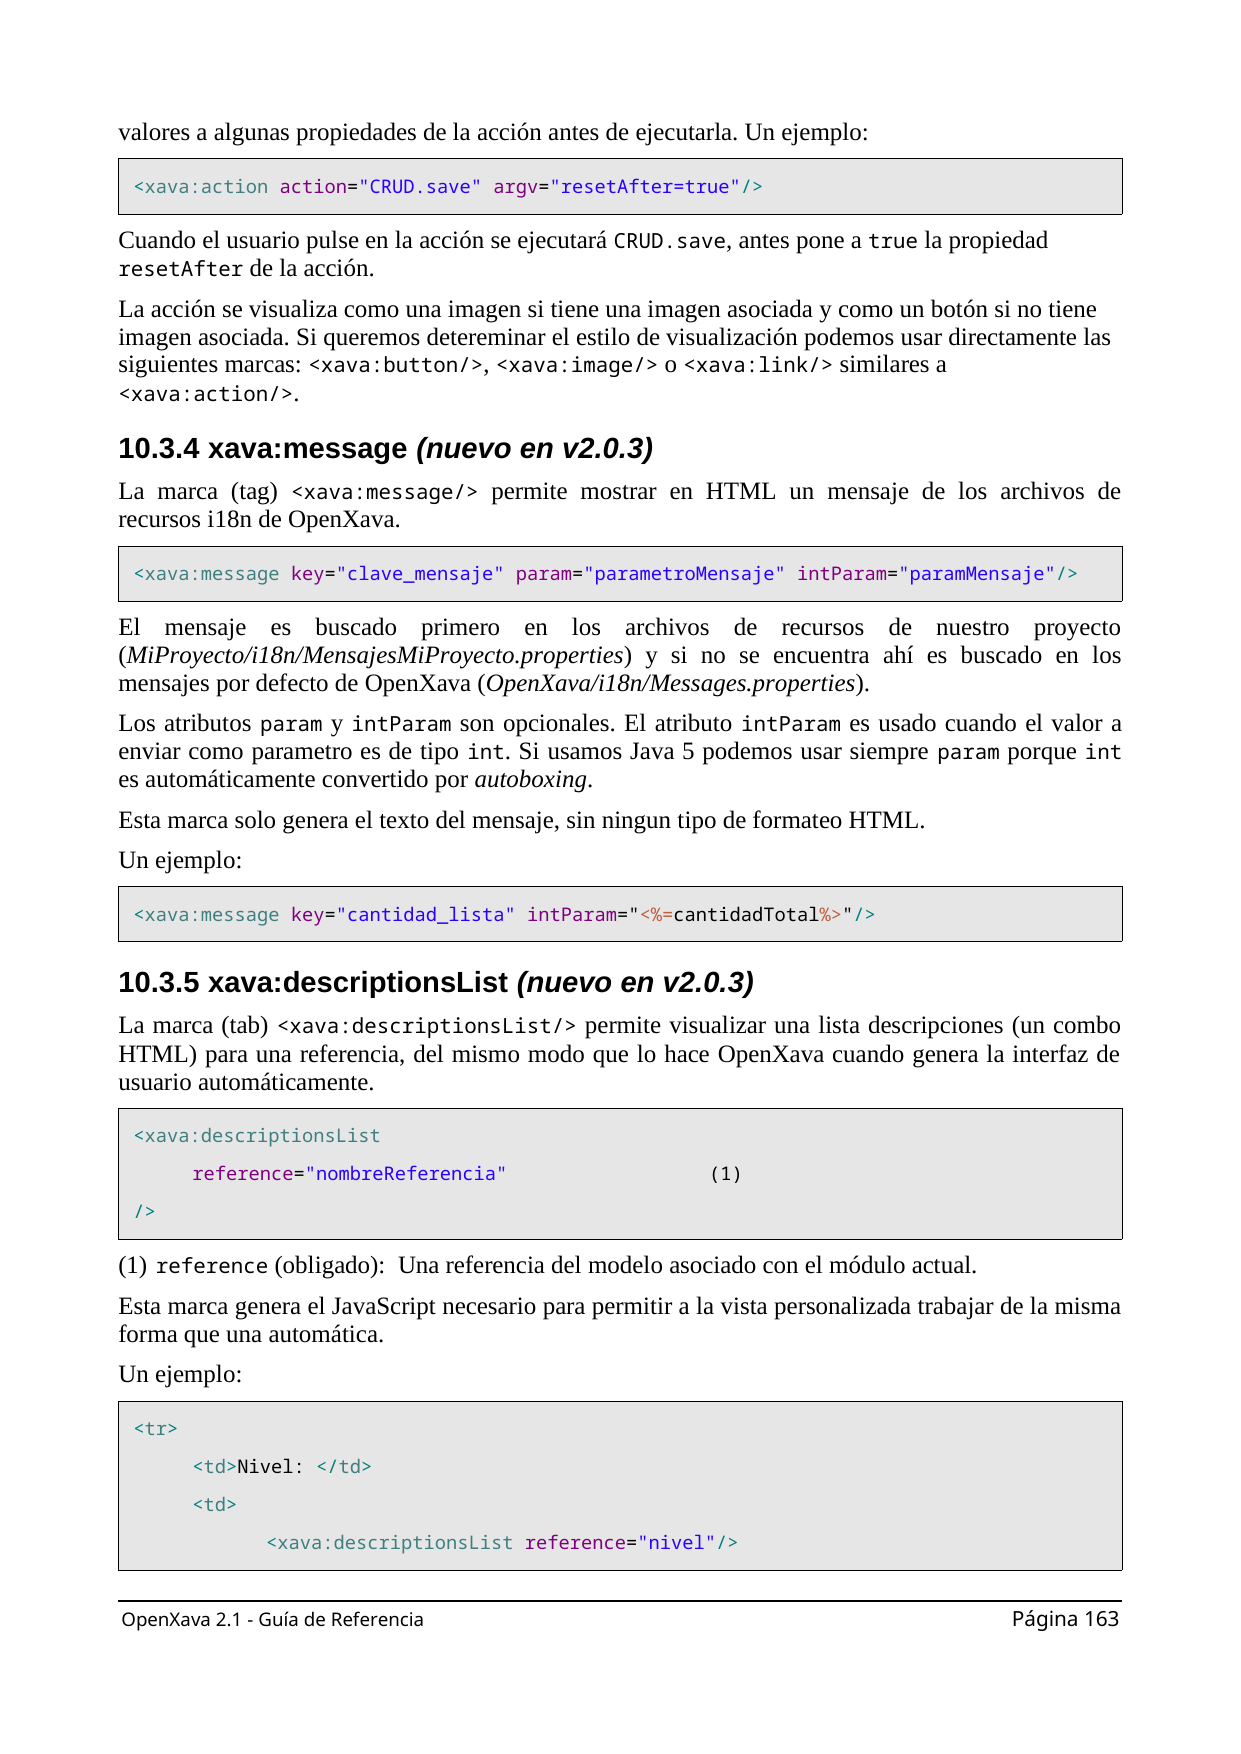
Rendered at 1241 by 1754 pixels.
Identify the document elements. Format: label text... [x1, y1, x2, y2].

text La marca (tab) <xava:descriptionsList/> permite visualizar una lista descripciones (un combo HTML) para una referencia, del mismo modo que lo hace OpenXava cuando genera la interfaz de usuario automáticamente. [118, 1012, 1122, 1095]
text La acción se visualiza como una imagen si tiene una imagen asociada y como un botón si no tiene imagen asociada. Si queremos detereminar el estilo de visualización podemos usar directamente las siguientes marcas: <xava:button/>, <xava:image/> o <xava:link/> similares a <xava:action/>. [118, 295, 1122, 407]
subtitle xava:message (nuevo en v2.0.3) [118, 432, 1122, 465]
text El mensaje es buscado primero en los archivos de recursos de nuestro proyecto (MiProyecto/i18n/MensajesMiProyecto.properties) y si no se encuentra ahí es buscado en los mensajes por defecto de OpenXava (OpenXava/i18n/Messages.properties). [118, 613, 1122, 697]
list reference (obligado): Una referencia del modelo asociado con el módulo actual. [118, 1252, 1122, 1280]
text <xava:descriptionsList [119, 1109, 1122, 1146]
text <xava:message key="clave_mensaje" param="parametroMensaje" intParam="paramMensaje"/> [119, 547, 1122, 601]
text <xava:action action="CRUD.save" argv="resetAfter=true"/> [119, 159, 1122, 214]
text /> [119, 1184, 1122, 1239]
text La marca (tag) <xava:message/> permite mostrar en HTML un mensaje de los archivos de recursos i18n de OpenXava. [118, 477, 1122, 533]
text Un ejemplo: [118, 846, 1122, 874]
text reference="nombreReferencia" (1) [119, 1146, 1122, 1184]
text valores a algunas propiedades de la acción antes de ejecutarla. Un ejemplo: [118, 118, 1122, 146]
text <xava:descriptionsList reference="nivel"/> [119, 1514, 1122, 1570]
text Los atributos param y intParam son opcionales. El atributo intParam es usado cuando el valor a enviar como parametro es de tipo int. Si usamos Java 5 podemos usar siempre param porque int es automáticamente convertido por autoboxing. [118, 709, 1122, 793]
text <tr> [119, 1402, 1122, 1438]
text Cuando el usuario pulse en la acción se ejecutará CRUD.save, antes pone a true la propiedad resetAfter de la acción. [118, 226, 1122, 283]
text <td>Nivel: </td> [119, 1438, 1122, 1477]
text Esta marca solo genera el texto del mensaje, sin ningun tipo de formateo HTML. [118, 806, 1122, 833]
text Esta marca genera el JavaScript necesario para permitir a la vista personalizada trabajar de la misma forma que una automática. [118, 1292, 1122, 1348]
text <xava:message key="cantidad_lista" intParam="<%=cantidadTotal%>"/> [119, 887, 1122, 941]
text <td> [119, 1477, 1122, 1514]
text Un ejemplo: [118, 1360, 1122, 1388]
subtitle xava:descriptionsList (nuevo en v2.0.3) [118, 966, 1122, 999]
